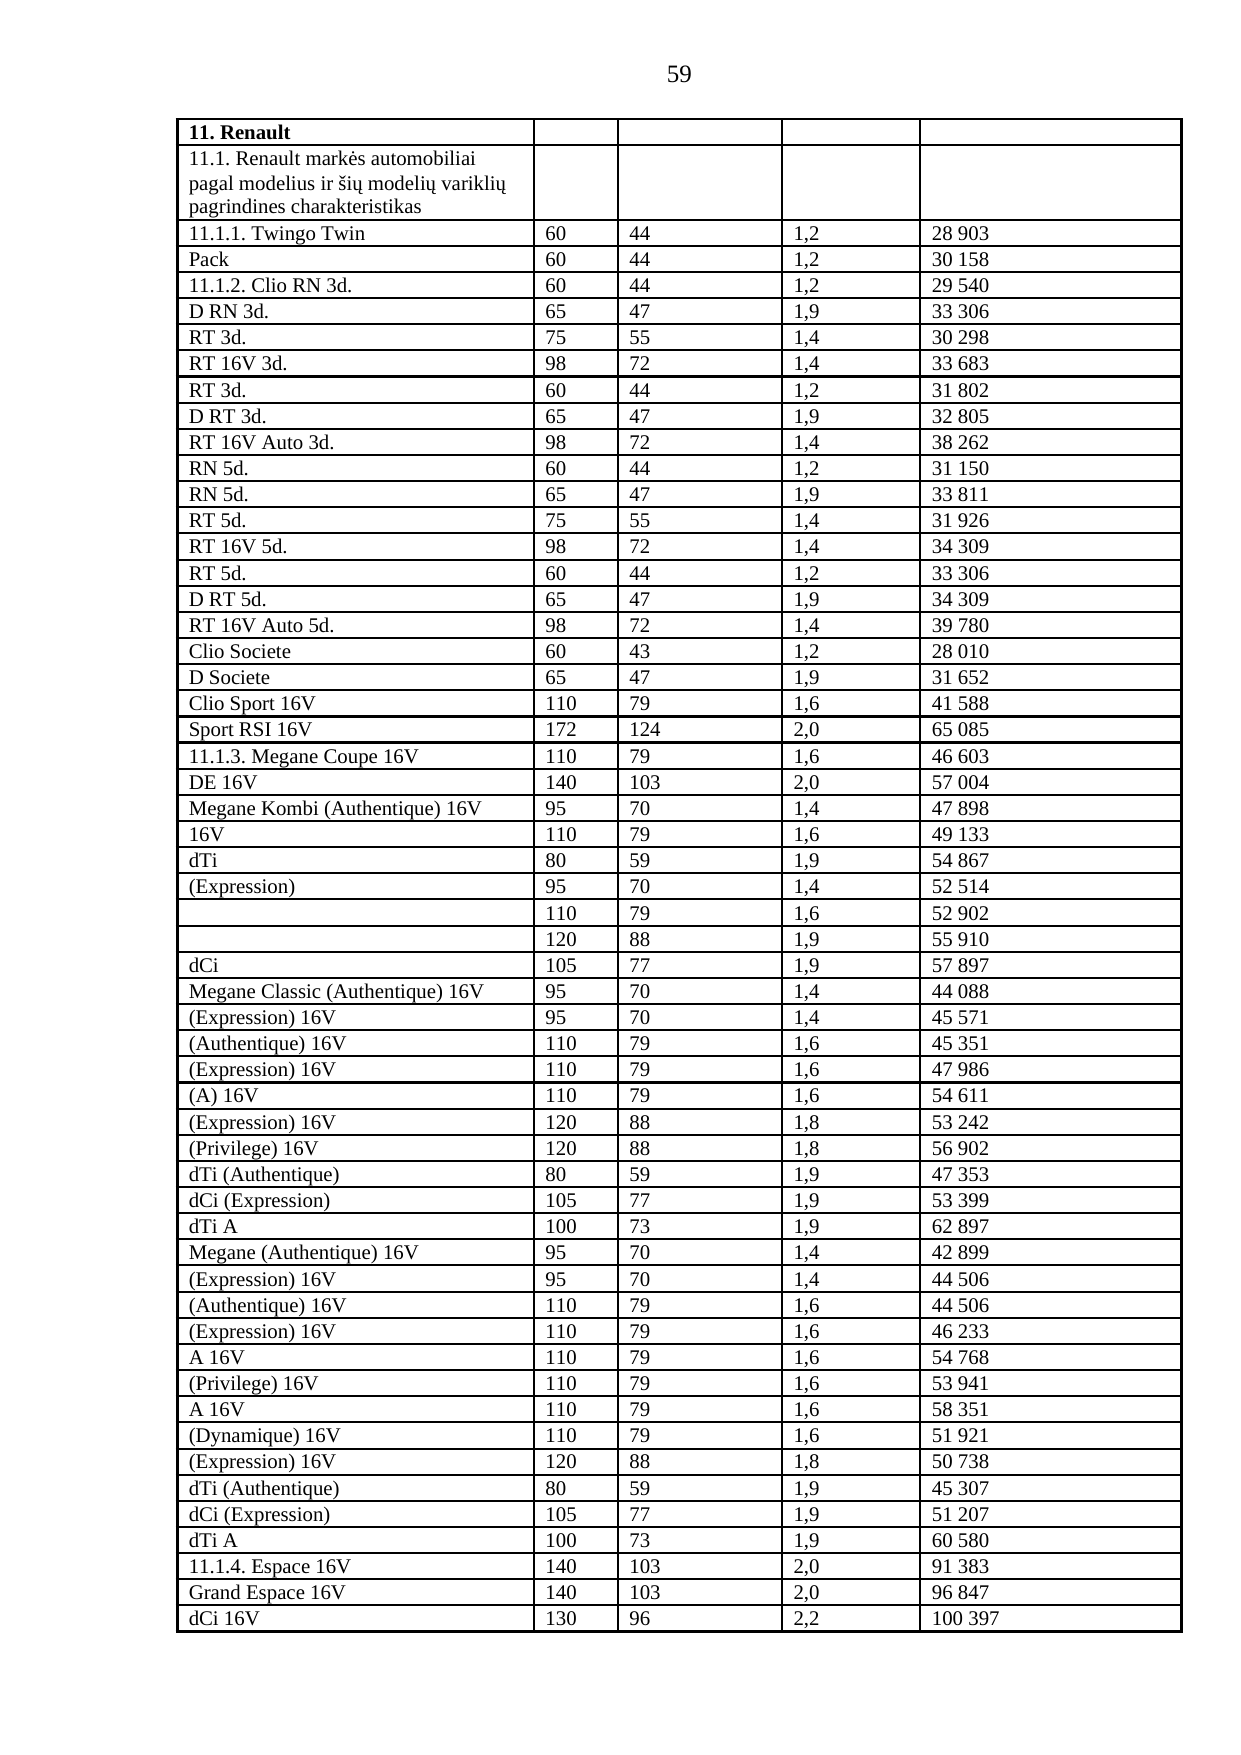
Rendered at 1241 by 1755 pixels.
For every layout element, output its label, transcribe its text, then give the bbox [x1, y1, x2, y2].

table_cell 44 [619, 221, 781, 245]
table_cell 51 207 [921, 1502, 1180, 1526]
table_cell 95 [535, 979, 617, 1003]
table_cell RT 16V Auto 5d. [179, 613, 533, 637]
table_cell 1,2 [783, 273, 919, 297]
table_cell 95 [535, 1005, 617, 1029]
table_cell dCi (Expression) [179, 1188, 533, 1212]
table_cell 60 [535, 456, 617, 480]
table_cell 70 [619, 796, 781, 820]
table_cell 79 [619, 1371, 781, 1395]
table_cell 1,9 [783, 1528, 919, 1552]
table_cell 47 [619, 404, 781, 428]
table_cell 1,2 [783, 456, 919, 480]
table_cell 79 [619, 1345, 781, 1369]
table_cell 11. Renault [179, 120, 533, 144]
table_cell 79 [619, 691, 781, 715]
table_cell 47 986 [921, 1057, 1180, 1081]
table_cell 77 [619, 1188, 781, 1212]
table_cell 1,8 [783, 1450, 919, 1473]
table_cell 1,6 [783, 1057, 919, 1081]
table_cell 120 [535, 927, 617, 951]
table_cell 1,9 [783, 404, 919, 428]
table_cell 91 383 [921, 1554, 1180, 1578]
table_cell 96 847 [921, 1580, 1180, 1604]
table_cell 110 [535, 1084, 617, 1107]
table_cell 29 540 [921, 273, 1180, 297]
table_cell 65 [535, 587, 617, 611]
table_cell 57 897 [921, 953, 1180, 977]
table_cell [179, 900, 533, 924]
table_cell 77 [619, 953, 781, 977]
table_cell 43 [619, 639, 781, 663]
table_cell 60 [535, 273, 617, 297]
table_cell 60 [535, 221, 617, 245]
table_cell 105 [535, 953, 617, 977]
table_cell (Expression) 16V [179, 1005, 533, 1029]
table_cell 110 [535, 1397, 617, 1421]
table_cell 2,0 [783, 1580, 919, 1604]
table_cell 16V [179, 822, 533, 846]
table_cell (Expression) [179, 874, 533, 898]
table_cell 80 [535, 848, 617, 872]
table_cell A 16V [179, 1345, 533, 1369]
table_cell RT 3d. [179, 325, 533, 349]
table_cell D RT 5d. [179, 587, 533, 611]
table_cell 70 [619, 979, 781, 1003]
table_cell 54 867 [921, 848, 1180, 872]
table_cell 80 [535, 1162, 617, 1186]
table_cell 47 [619, 299, 781, 323]
table_cell 65 [535, 404, 617, 428]
table_cell [619, 120, 781, 144]
table_cell 33 811 [921, 482, 1180, 506]
table_cell 88 [619, 927, 781, 951]
table_cell 1,9 [783, 927, 919, 951]
table_cell RN 5d. [179, 456, 533, 480]
table_cell dCi 16V [179, 1606, 533, 1630]
table_cell 31 926 [921, 508, 1180, 532]
table_cell 73 [619, 1214, 781, 1238]
table_cell 39 780 [921, 613, 1180, 637]
table_cell 72 [619, 430, 781, 454]
table_cell 28 903 [921, 221, 1180, 245]
table_cell 65 085 [921, 718, 1180, 741]
table_cell 100 [535, 1214, 617, 1238]
table_cell 140 [535, 770, 617, 794]
table_cell 98 [535, 534, 617, 558]
table_cell 95 [535, 874, 617, 898]
table_cell 51 921 [921, 1423, 1180, 1447]
table_cell 103 [619, 770, 781, 794]
table_cell 57 004 [921, 770, 1180, 794]
table_cell 120 [535, 1450, 617, 1473]
table_cell dTi A [179, 1528, 533, 1552]
table_cell 72 [619, 534, 781, 558]
table_cell 1,6 [783, 822, 919, 846]
table_cell 30 298 [921, 325, 1180, 349]
table_cell 110 [535, 1293, 617, 1317]
table_cell Clio Sport 16V [179, 691, 533, 715]
table_cell 34 309 [921, 534, 1180, 558]
table_cell 79 [619, 1057, 781, 1081]
table_cell RN 5d. [179, 482, 533, 506]
table_cell dTi (Authentique) [179, 1476, 533, 1500]
table_cell 1,4 [783, 325, 919, 349]
table_cell 49 133 [921, 822, 1180, 846]
table_cell 1,4 [783, 351, 919, 375]
table_cell 140 [535, 1580, 617, 1604]
table_cell 1,8 [783, 1136, 919, 1160]
table_cell 98 [535, 351, 617, 375]
table_cell 1,2 [783, 639, 919, 663]
table_cell 1,2 [783, 378, 919, 402]
table_cell 11.1.3. Megane Coupe 16V [179, 744, 533, 768]
table_cell 1,9 [783, 299, 919, 323]
table_cell 1,6 [783, 1293, 919, 1317]
table_cell 1,4 [783, 979, 919, 1003]
table_cell 42 899 [921, 1240, 1180, 1264]
table_cell 47 [619, 587, 781, 611]
table_cell 32 805 [921, 404, 1180, 428]
table_cell 172 [535, 718, 617, 741]
table_cell dCi [179, 953, 533, 977]
table_cell 72 [619, 351, 781, 375]
table_cell 1,2 [783, 561, 919, 584]
table_cell 124 [619, 718, 781, 741]
table_cell 60 [535, 247, 617, 271]
table_cell 1,4 [783, 874, 919, 898]
table_cell 80 [535, 1476, 617, 1500]
table_cell 31 150 [921, 456, 1180, 480]
table_cell 75 [535, 508, 617, 532]
table_cell 73 [619, 1528, 781, 1552]
table_cell 79 [619, 1293, 781, 1317]
table_cell RT 16V Auto 3d. [179, 430, 533, 454]
table_cell 98 [535, 613, 617, 637]
table_cell 1,4 [783, 430, 919, 454]
table_cell [535, 120, 617, 144]
table_cell Grand Espace 16V [179, 1580, 533, 1604]
table_cell 88 [619, 1136, 781, 1160]
table_cell Megane Classic (Authentique) 16V [179, 979, 533, 1003]
table_cell 58 351 [921, 1397, 1180, 1421]
table_cell Megane Kombi (Authentique) 16V [179, 796, 533, 820]
table_cell 59 [619, 1476, 781, 1500]
table_cell dTi [179, 848, 533, 872]
table_cell 60 [535, 378, 617, 402]
table_cell 2,0 [783, 718, 919, 741]
table_cell 79 [619, 900, 781, 924]
table_cell 1,4 [783, 796, 919, 820]
table_cell 70 [619, 874, 781, 898]
table_cell 96 [619, 1606, 781, 1630]
table_cell 1,6 [783, 1084, 919, 1107]
table_cell 70 [619, 1005, 781, 1029]
table_cell 44 [619, 561, 781, 584]
table_cell 88 [619, 1450, 781, 1473]
table_cell (Expression) 16V [179, 1319, 533, 1343]
table_cell (A) 16V [179, 1084, 533, 1107]
table_cell 53 941 [921, 1371, 1180, 1395]
table_cell 1,9 [783, 1502, 919, 1526]
table_cell 120 [535, 1136, 617, 1160]
table_cell 65 [535, 482, 617, 506]
table_cell 1,4 [783, 613, 919, 637]
table_cell 79 [619, 1319, 781, 1343]
table_cell 79 [619, 1423, 781, 1447]
table_cell 52 514 [921, 874, 1180, 898]
table_cell 1,9 [783, 848, 919, 872]
table_cell 110 [535, 1345, 617, 1369]
table_cell 44 506 [921, 1293, 1180, 1317]
table_cell 30 158 [921, 247, 1180, 271]
table_cell 110 [535, 900, 617, 924]
table_cell 33 306 [921, 299, 1180, 323]
table_cell 70 [619, 1266, 781, 1291]
table_cell 55 910 [921, 927, 1180, 951]
table_cell (Authentique) 16V [179, 1293, 533, 1317]
table_cell RT 16V 3d. [179, 351, 533, 375]
table_cell D RN 3d. [179, 299, 533, 323]
table_cell 45 571 [921, 1005, 1180, 1029]
table_cell 1,9 [783, 665, 919, 689]
table_cell 72 [619, 613, 781, 637]
table_cell 110 [535, 822, 617, 846]
table_cell 28 010 [921, 639, 1180, 663]
table_cell 75 [535, 325, 617, 349]
table_cell 1,4 [783, 534, 919, 558]
table_cell 65 [535, 665, 617, 689]
table_cell 11.1. Renault markės automobiliai pagal modelius ir šių modelių variklių pagrindines charakteristikas [179, 146, 533, 218]
table_cell (Expression) 16V [179, 1266, 533, 1291]
table_cell 44 [619, 378, 781, 402]
table_cell (Expression) 16V [179, 1057, 533, 1081]
table_cell 1,2 [783, 221, 919, 245]
table_cell 103 [619, 1580, 781, 1604]
table_cell 1,6 [783, 900, 919, 924]
table_cell 95 [535, 1266, 617, 1291]
table_cell 11.1.2. Clio RN 3d. [179, 273, 533, 297]
table_cell 56 902 [921, 1136, 1180, 1160]
table_cell 110 [535, 1371, 617, 1395]
table_cell 44 506 [921, 1266, 1180, 1291]
table_cell 105 [535, 1502, 617, 1526]
table_cell 1,4 [783, 508, 919, 532]
table_cell 79 [619, 1084, 781, 1107]
table_cell 2,2 [783, 1606, 919, 1630]
table_cell 95 [535, 796, 617, 820]
table_cell 1,9 [783, 1188, 919, 1212]
table_cell [921, 120, 1180, 144]
table_cell RT 5d. [179, 508, 533, 532]
table_cell 1,9 [783, 953, 919, 977]
table_cell [921, 146, 1180, 218]
table_cell (Expression) 16V [179, 1450, 533, 1473]
table_cell 55 [619, 325, 781, 349]
table_cell D Societe [179, 665, 533, 689]
table_cell 1,4 [783, 1266, 919, 1291]
table_cell 110 [535, 1057, 617, 1081]
table_cell 103 [619, 1554, 781, 1578]
table_cell Pack [179, 247, 533, 271]
table_cell 44 088 [921, 979, 1180, 1003]
table_cell 79 [619, 822, 781, 846]
table_cell 52 902 [921, 900, 1180, 924]
table_cell 79 [619, 744, 781, 768]
table_cell RT 3d. [179, 378, 533, 402]
table_cell 110 [535, 1423, 617, 1447]
table_cell RT 5d. [179, 561, 533, 584]
table_cell [619, 146, 781, 218]
table_cell 1,8 [783, 1110, 919, 1134]
table_cell 44 [619, 456, 781, 480]
table_cell 1,6 [783, 744, 919, 768]
table_cell dTi A [179, 1214, 533, 1238]
table_cell 47 353 [921, 1162, 1180, 1186]
table_cell 54 611 [921, 1084, 1180, 1107]
table_cell 47 [619, 482, 781, 506]
table_cell [783, 120, 919, 144]
table_cell 1,9 [783, 482, 919, 506]
table_cell [783, 146, 919, 218]
table_cell 1,6 [783, 1371, 919, 1395]
table_cell 1,9 [783, 587, 919, 611]
table_cell 60 [535, 639, 617, 663]
table_cell (Dynamique) 16V [179, 1423, 533, 1447]
table_cell 11.1.1. Twingo Twin [179, 221, 533, 245]
table_cell 1,6 [783, 1423, 919, 1447]
table_cell 1,9 [783, 1214, 919, 1238]
table_cell 110 [535, 744, 617, 768]
table_cell 59 [619, 1162, 781, 1186]
table_cell 54 768 [921, 1345, 1180, 1369]
table_cell D RT 3d. [179, 404, 533, 428]
table_cell 44 [619, 247, 781, 271]
table_cell 55 [619, 508, 781, 532]
table_cell 77 [619, 1502, 781, 1526]
table_cell 33 683 [921, 351, 1180, 375]
table_cell Megane (Authentique) 16V [179, 1240, 533, 1264]
table_cell 44 [619, 273, 781, 297]
table_cell (Privilege) 16V [179, 1371, 533, 1395]
table_cell DE 16V [179, 770, 533, 794]
table_cell dCi (Expression) [179, 1502, 533, 1526]
table_cell 31 802 [921, 378, 1180, 402]
table_cell 31 652 [921, 665, 1180, 689]
table_cell 105 [535, 1188, 617, 1212]
table_cell 1,6 [783, 1319, 919, 1343]
table_cell 59 [619, 848, 781, 872]
table_cell 130 [535, 1606, 617, 1630]
table_cell [179, 927, 533, 951]
table_cell 45 307 [921, 1476, 1180, 1500]
table_cell 95 [535, 1240, 617, 1264]
table_cell RT 16V 5d. [179, 534, 533, 558]
table_cell Clio Societe [179, 639, 533, 663]
table_cell A 16V [179, 1397, 533, 1421]
table_cell 47 898 [921, 796, 1180, 820]
table_cell 1,6 [783, 1031, 919, 1055]
table_cell 62 897 [921, 1214, 1180, 1238]
table_cell 47 [619, 665, 781, 689]
table_cell 53 399 [921, 1188, 1180, 1212]
table_cell 110 [535, 691, 617, 715]
table_cell 70 [619, 1240, 781, 1264]
table_cell (Authentique) 16V [179, 1031, 533, 1055]
table_cell 1,6 [783, 1397, 919, 1421]
table_cell 110 [535, 1319, 617, 1343]
table_cell 11.1.4. Espace 16V [179, 1554, 533, 1578]
table_cell 50 738 [921, 1450, 1180, 1473]
table_cell 2,0 [783, 770, 919, 794]
table_cell 1,4 [783, 1240, 919, 1264]
table_cell 88 [619, 1110, 781, 1134]
table_cell 98 [535, 430, 617, 454]
table_cell 1,9 [783, 1162, 919, 1186]
table_cell 46 233 [921, 1319, 1180, 1343]
table_cell 46 603 [921, 744, 1180, 768]
table_cell 1,9 [783, 1476, 919, 1500]
table_cell dTi (Authentique) [179, 1162, 533, 1186]
table_cell 33 306 [921, 561, 1180, 584]
table_cell 1,4 [783, 1005, 919, 1029]
table_cell 60 [535, 561, 617, 584]
table_cell 79 [619, 1397, 781, 1421]
table_cell 38 262 [921, 430, 1180, 454]
table_cell 1,6 [783, 691, 919, 715]
table_cell 1,6 [783, 1345, 919, 1369]
table_cell 34 309 [921, 587, 1180, 611]
table_cell 110 [535, 1031, 617, 1055]
table_cell 120 [535, 1110, 617, 1134]
table_cell [535, 146, 617, 218]
table_cell 41 588 [921, 691, 1180, 715]
table_cell (Privilege) 16V [179, 1136, 533, 1160]
table_cell 53 242 [921, 1110, 1180, 1134]
table_cell 60 580 [921, 1528, 1180, 1552]
table_cell 1,2 [783, 247, 919, 271]
table_cell (Expression) 16V [179, 1110, 533, 1134]
table_cell 65 [535, 299, 617, 323]
table_cell 100 [535, 1528, 617, 1552]
table_cell Sport RSI 16V [179, 718, 533, 741]
table_cell 2,0 [783, 1554, 919, 1578]
table_cell 140 [535, 1554, 617, 1578]
table_cell 100 397 [921, 1606, 1180, 1630]
table_cell 45 351 [921, 1031, 1180, 1055]
table_cell 79 [619, 1031, 781, 1055]
